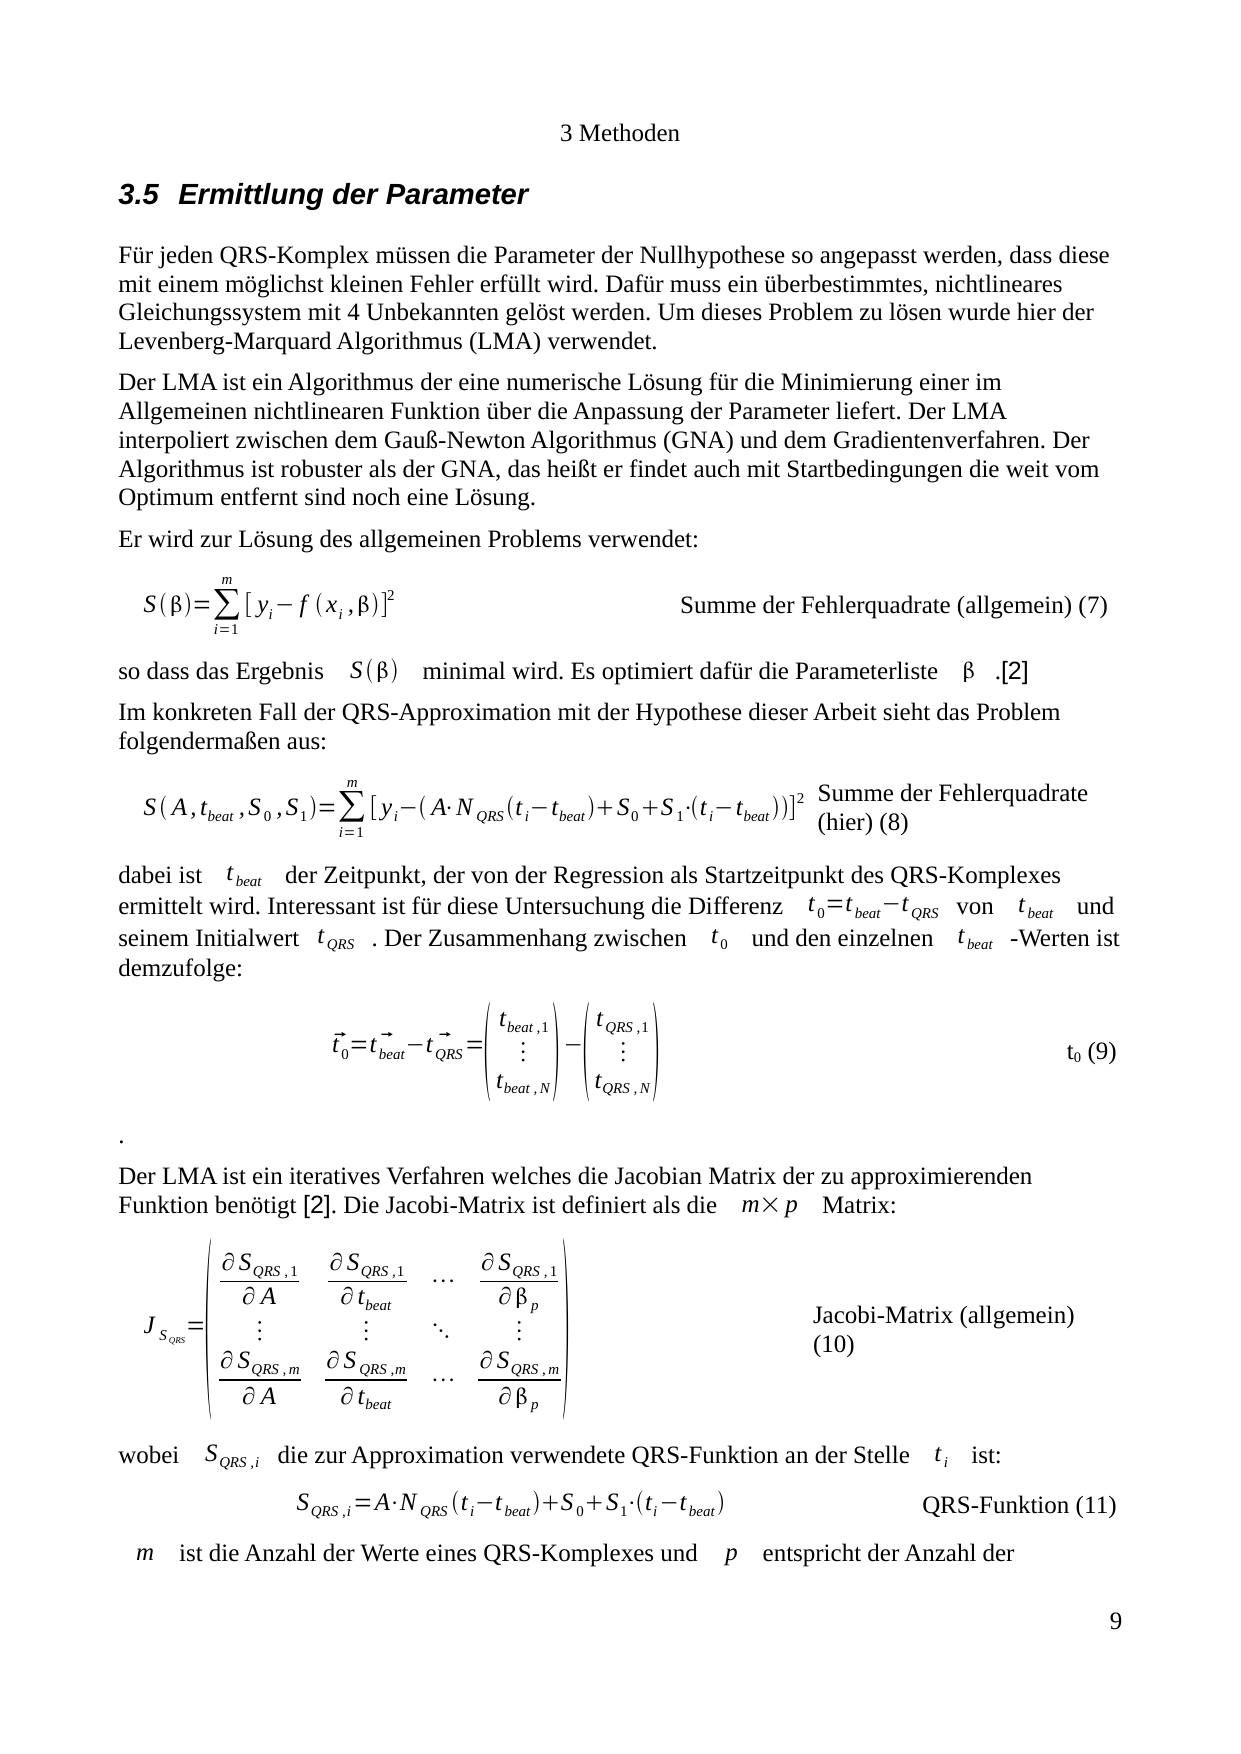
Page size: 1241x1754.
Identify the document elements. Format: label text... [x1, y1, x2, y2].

table_header Summe der Fehlerquadrate (hier) (8) [812, 768, 1122, 859]
text Für jeden QRS-Komplex müssen die Parameter der Nullhypothese so angepasst werden, dass diese mit einem möglichst kleinen Fehler erfüllt wird. Dafür muss ein überbestimmtes, nichtlineares Gleichungssystem mit 4 Unbekannten gelöst werden. Um dieses Problem zu lösen wurde hier der Levenberg-Marquard Algorithmus (LMA) verwendet. [118, 240, 1122, 355]
table_header [118, 1231, 807, 1439]
text ist die Anzahl der Werte eines QRS-Komplexes und entspricht der Anzahl der [118, 1538, 1122, 1567]
table_header Summe der Fehlerquadrate (allgemein) (7) [674, 565, 1122, 656]
text so dass das Ergebnis minimal wird. Es optimiert dafür die Parameterliste .[2] [118, 656, 1122, 685]
table_header t0 (9) [884, 994, 1122, 1120]
table_header [118, 565, 674, 656]
text Der LMA ist ein iteratives Verfahren welches die Jacobian Matrix der zu approximierenden Funktion benötigt [2]. Die Jacobi-Matrix ist definiert als die Matrix: [118, 1161, 1122, 1219]
text Er wird zur Lösung des allgemeinen Problems verwendet: [118, 524, 1122, 552]
table_header [118, 1483, 907, 1538]
text dabei ist der Zeitpunkt, der von der Regression als Startzeitpunkt des QRS-Komplexes ermittelt wird. Interessant ist für diese Untersuchung die Differenz von und seinem Initialwert. Der Zusammenhang zwischen und den einzelnen -Werten ist demzufolge: [118, 859, 1122, 981]
text . [118, 1120, 1122, 1149]
text wobei die zur Approximation verwendete QRS-Funktion an der Stelle ist: [118, 1439, 1122, 1471]
subtitle Ermittlung der Parameter [118, 177, 1122, 211]
text Der LMA ist ein Algorithmus der eine numerische Lösung für die Minimierung einer im Allgemeinen nichtlinearen Funktion über die Anpassung der Parameter liefert. Der LMA interpoliert zwischen dem Gauß-Newton Algorithmus (GNA) und dem Gradientenverfahren. Der Algorithmus ist robuster als der GNA, das heißt er findet auch mit Startbedingungen die weit vom Optimum entfernt sind noch eine Lösung. [118, 367, 1122, 511]
text Im konkreten Fall der QRS-Approximation mit der Hypothese dieser Arbeit sieht das Problem folgendermaßen aus: [118, 697, 1122, 755]
table_header [118, 768, 812, 859]
table_header [118, 994, 884, 1120]
table_header QRS-Funktion (11) [907, 1483, 1122, 1538]
table_header Jacobi-Matrix (allgemein) (10) [807, 1231, 1122, 1439]
